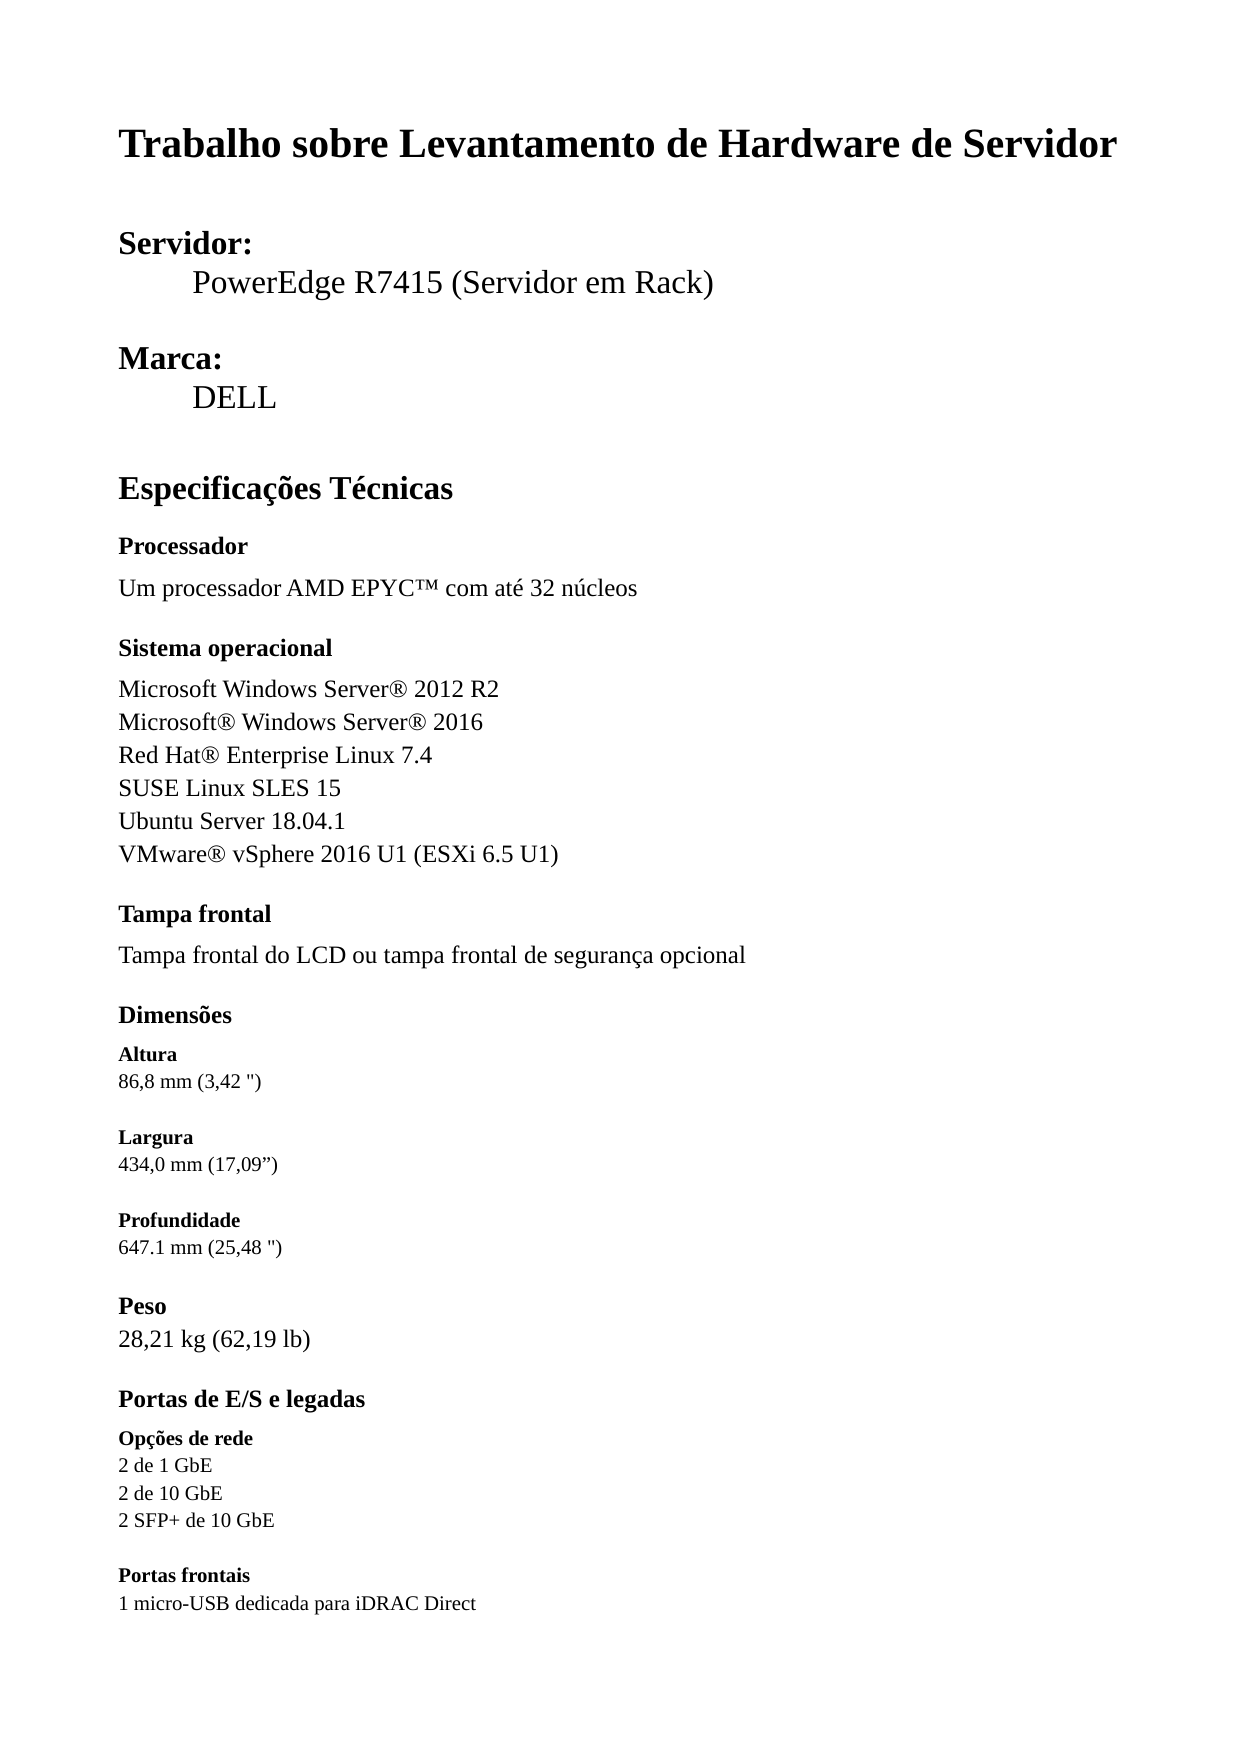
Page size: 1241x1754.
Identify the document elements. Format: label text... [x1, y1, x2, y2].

text Opções de rede 2 de 1 GbE 2 de 10 GbE 2 SFP+ de 10 GbE Portas frontais 1 micro-USB dedicada para iDRAC Direct [118, 1425, 1122, 1615]
text Servidor: [118, 223, 1122, 262]
text Um processador AMD EPYC™ com até 32 núcleos [118, 573, 1122, 601]
text Trabalho sobre Levantamento de Hardware de Servidor [118, 118, 1122, 166]
text Tampa frontal do LCD ou tampa frontal de segurança opcional [118, 941, 1122, 969]
subtitle Dimensões [118, 1001, 1122, 1029]
subtitle Processador [118, 531, 1122, 560]
text DELL [118, 377, 1122, 415]
text PowerEdge R7415 (Servidor em Rack) [118, 262, 1122, 300]
text Marca: [118, 338, 1122, 377]
subtitle Tampa frontal [118, 899, 1122, 928]
text Altura 86,8 mm (3,42 ") Largura 434,0 mm (17,09”) Profundidade 647.1 mm (25,48 ") Peso 28,21 kg (62,19 lb) [118, 1042, 1122, 1353]
subtitle Portas de E/S e legadas [118, 1384, 1122, 1413]
subtitle Sistema operacional [118, 633, 1122, 662]
text Microsoft Windows Server® 2012 R2 Microsoft® Windows Server® 2016 Red Hat® Enterprise Linux 7.4 SUSE Linux SLES 15 Ubuntu Server 18.04.1 VMware® vSphere 2016 U1 (ESXi 6.5 U1) [118, 674, 1122, 868]
subtitle Especificações Técnicas [118, 468, 1122, 506]
